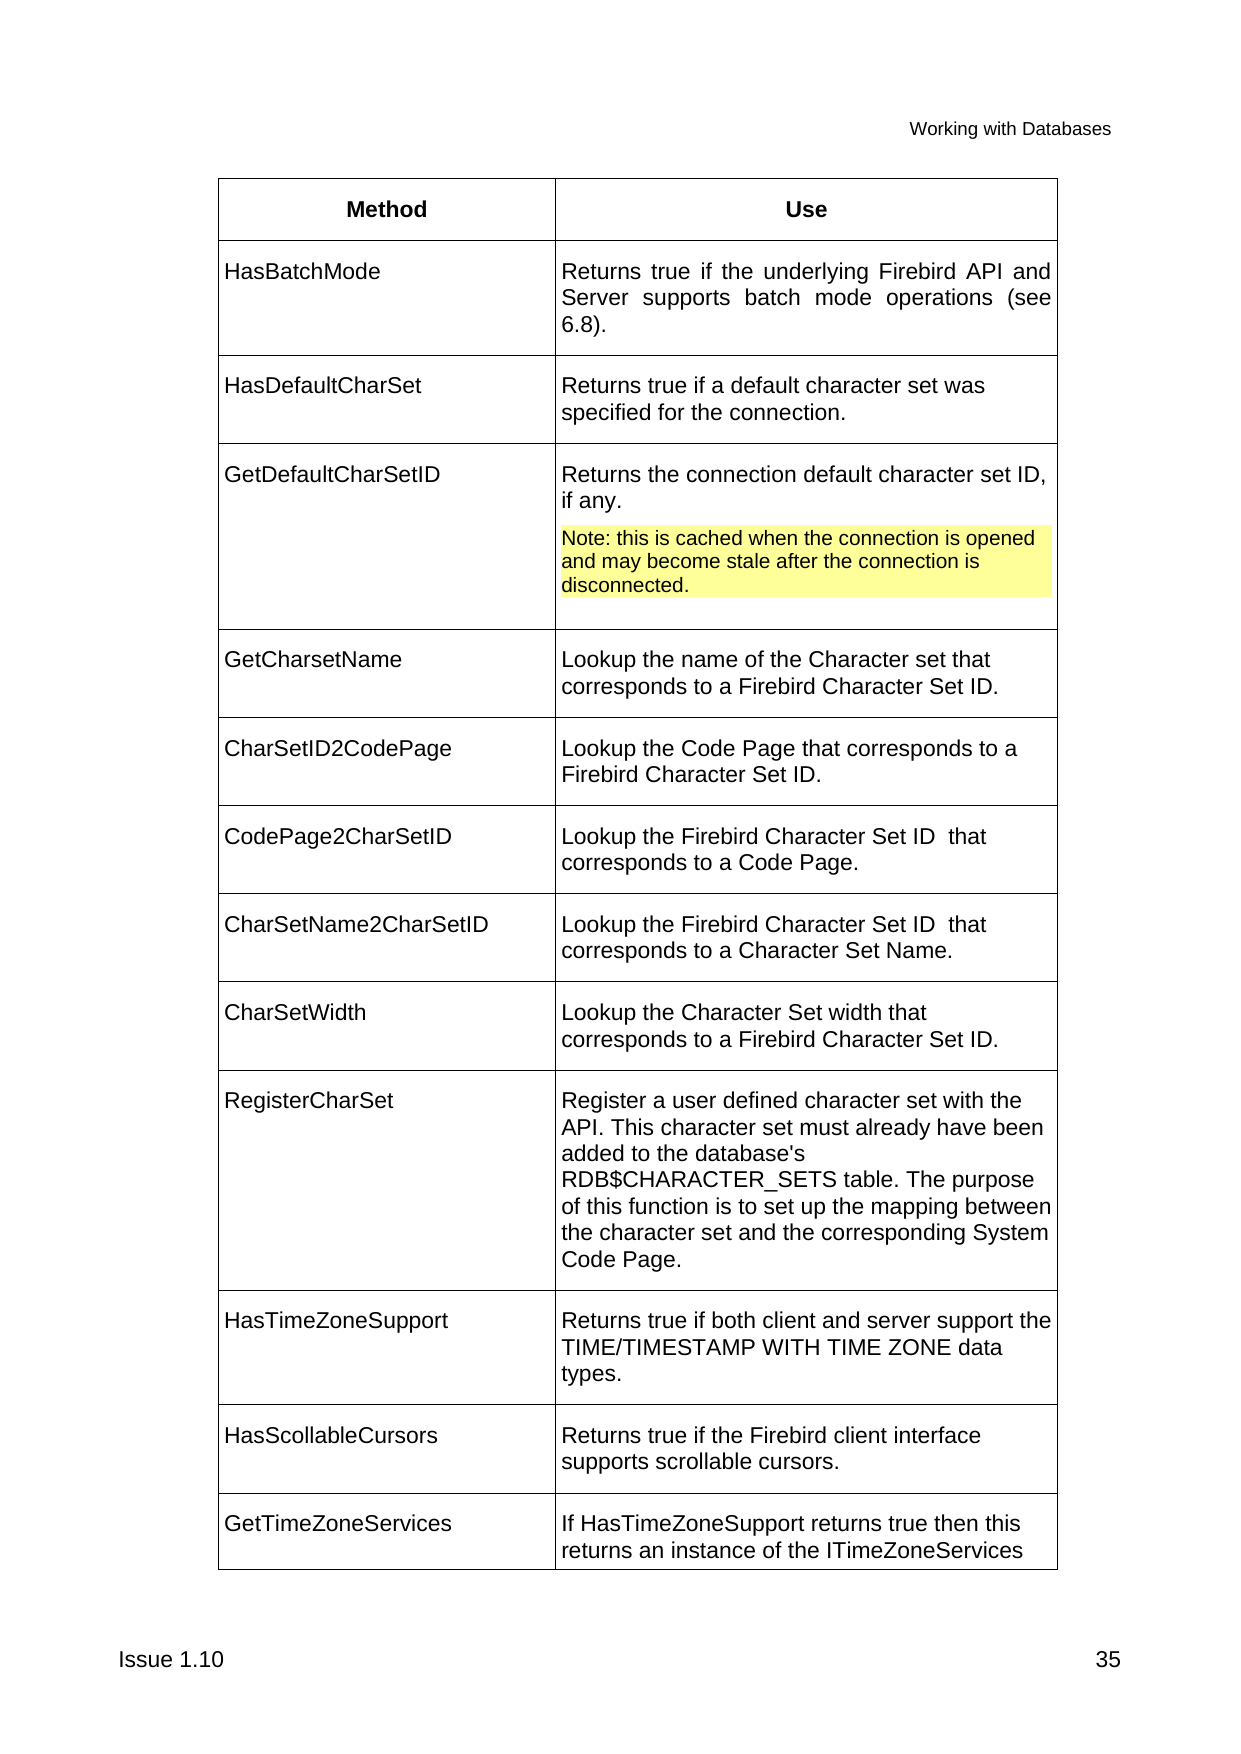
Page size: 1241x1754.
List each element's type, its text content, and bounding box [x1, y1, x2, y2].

table_cell CharSetWidth [219, 982, 555, 1069]
table_cell If HasTimeZoneSupport returns true then this returns an instance of the ITimeZoneServices [556, 1494, 1057, 1569]
table_cell GetDefaultCharSetID [219, 444, 555, 628]
table_cell HasTimeZoneSupport [219, 1291, 555, 1404]
table_cell Lookup the Code Page that corresponds to a Firebird Character Set ID. [556, 718, 1057, 805]
table_cell Lookup the Firebird Character Set ID that corresponds to a Code Page. [556, 806, 1057, 893]
table_cell Lookup the name of the Character set that corresponds to a Firebird Character Set ID. [556, 630, 1057, 717]
table_cell Returns true if a default character set was specified for the connection. [556, 356, 1057, 443]
table_header Use [556, 179, 1057, 240]
table_cell HasScollableCursors [219, 1405, 555, 1492]
table_cell HasBatchMode [219, 241, 555, 354]
table_cell HasDefaultCharSet [219, 356, 555, 443]
table_cell Returns the connection default character set ID, if any. Note: this is cached when the connection is opened and may become stale after the connection is disconnected. [556, 444, 1057, 628]
table_cell CharSetName2CharSetID [219, 894, 555, 981]
table_cell Returns true if the Firebird client interface supports scrollable cursors. [556, 1405, 1057, 1492]
table_cell RegisterCharSet [219, 1071, 555, 1289]
table_header Method [219, 179, 555, 240]
table_cell GetCharsetName [219, 630, 555, 717]
table_cell Lookup the Character Set width that corresponds to a Firebird Character Set ID. [556, 982, 1057, 1069]
table_cell Returns true if both client and server support the TIME/TIMESTAMP WITH TIME ZONE data types. [556, 1291, 1057, 1404]
table_cell Lookup the Firebird Character Set ID that corresponds to a Character Set Name. [556, 894, 1057, 981]
table_cell GetTimeZoneServices [219, 1494, 555, 1569]
table_cell CharSetID2CodePage [219, 718, 555, 805]
table_cell CodePage2CharSetID [219, 806, 555, 893]
table_cell Returns true if the underlying Firebird API and Server supports batch mode operations (see 6.8). [556, 241, 1057, 354]
table_cell Register a user defined character set with the API. This character set must already have been added to the database's RDB$CHARACTER_SETS table. The purpose of this function is to set up the mapping between the character set and the corresponding System Code Page. [556, 1071, 1057, 1289]
